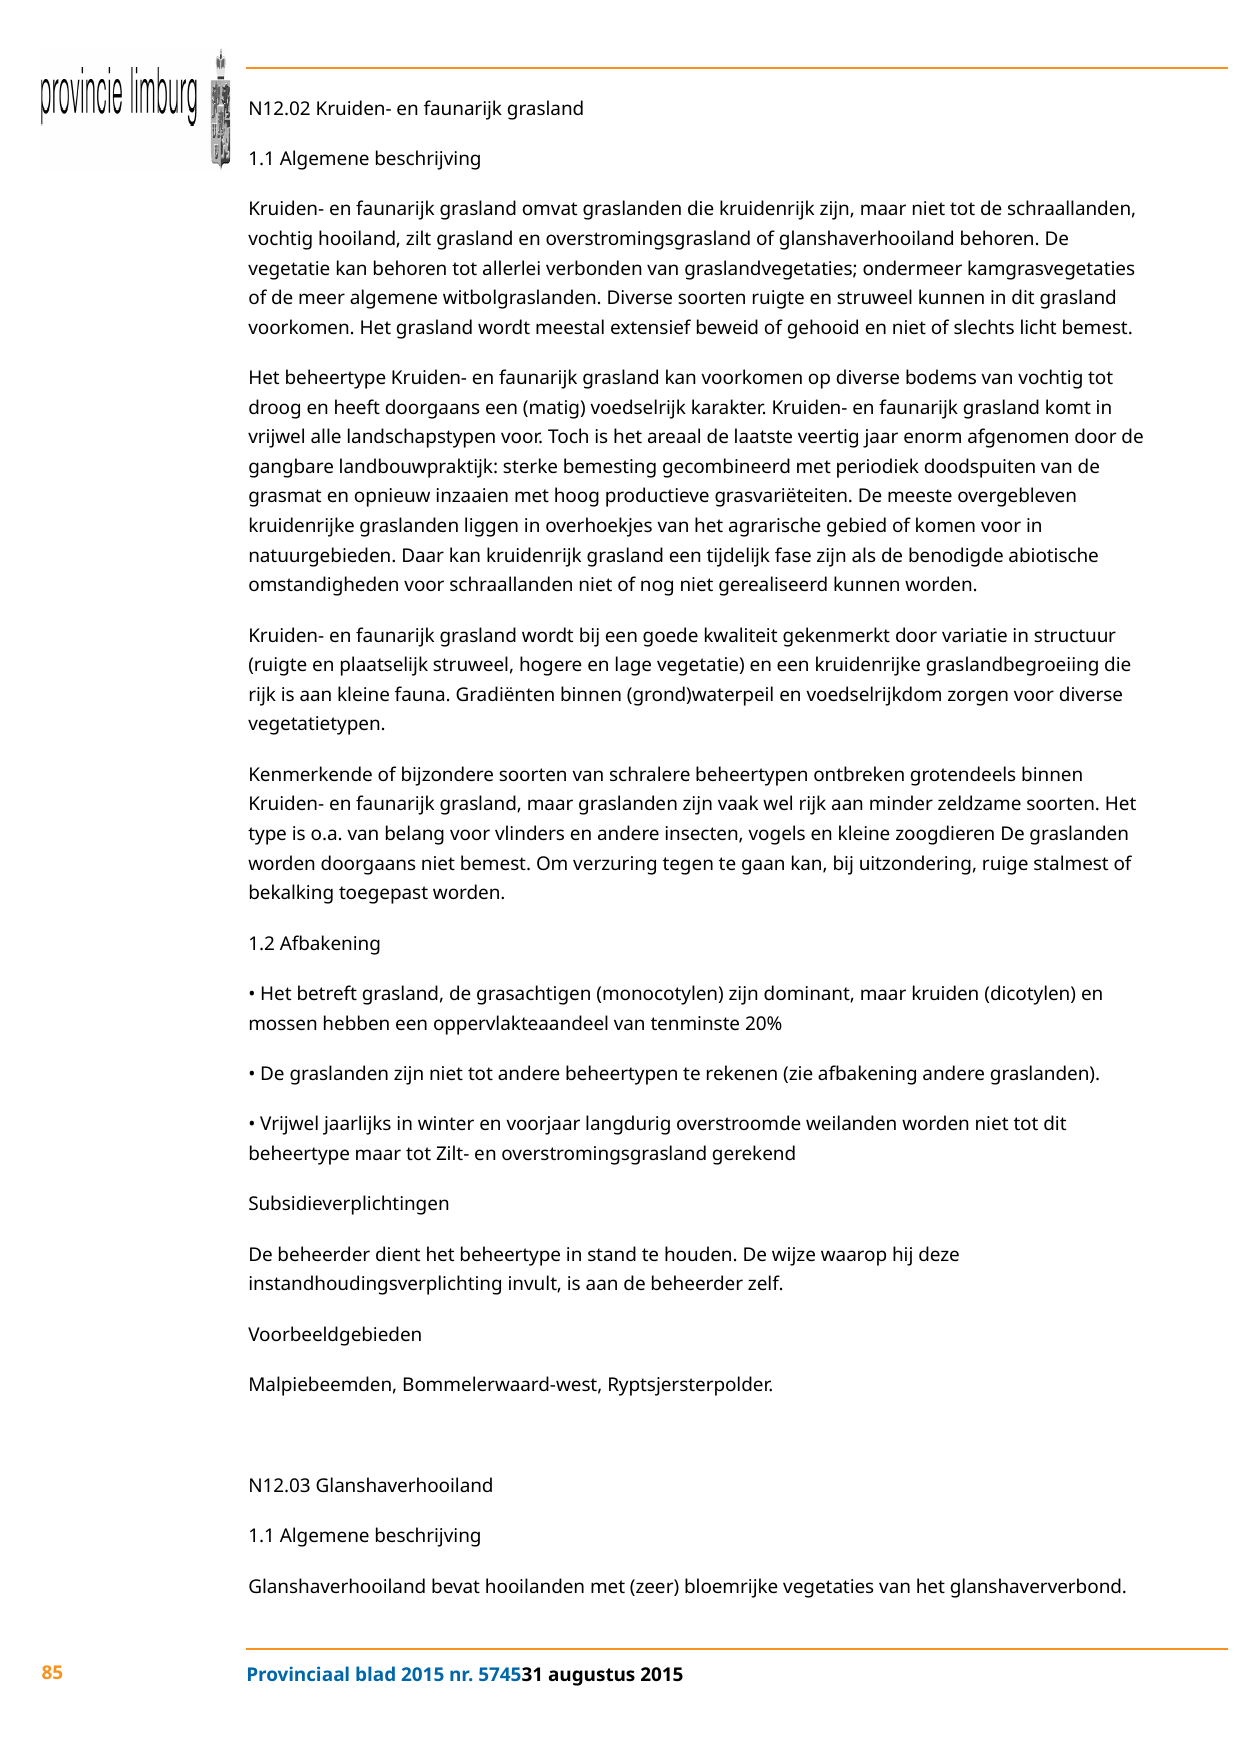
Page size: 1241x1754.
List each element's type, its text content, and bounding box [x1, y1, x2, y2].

text Glanshaverhooiland bevat hooilanden met (zeer) bloemrijke vegetaties van het glanshaververbond. [248, 1573, 1152, 1599]
text 1.1 Algemene beschrijving [248, 1523, 1152, 1548]
text N12.02 Kruiden- en faunarijk grasland [248, 95, 1152, 121]
text • Vrijwel jaarlijks in winter en voorjaar langdurig overstroomde weilanden worden niet tot dit beheertype maar tot Zilt- en overstromingsgrasland gerekend [248, 1111, 1152, 1166]
text De beheerder dient het beheertype in stand te houden. De wijze waarop hij deze instandhoudingsverplichting invult, is aan de beheerder zelf. [248, 1241, 1152, 1296]
text Voorbeeldgebieden [248, 1321, 1152, 1347]
picture [41, 47, 231, 172]
text • Het betreft grasland, de grasachtigen (monocotylen) zijn dominant, maar kruiden (dicotylen) en mossen hebben een oppervlakteaandeel van tenminste 20% [248, 980, 1152, 1036]
text 1.2 Afbakening [248, 930, 1152, 956]
text Malpiebeemden, Bommelerwaard-west, Ryptsjersterpolder. [248, 1371, 1152, 1397]
text • De graslanden zijn niet tot andere beheertypen te rekenen (zie afbakening andere graslanden). [248, 1060, 1152, 1086]
text N12.03 Glanshaverhooiland [248, 1472, 1152, 1498]
text Het beheertype Kruiden- en faunarijk grasland kan voorkomen op diverse bodems van vochtig tot droog en heeft doorgaans een (matig) voedselrijk karakter. Kruiden- en faunarijk grasland komt in vrijwel alle landschapstypen voor. Toch is het areaal de laatste veertig jaar enorm afgenomen door de gangbare landbouwpraktijk: sterke bemesting gecombineerd met periodiek doodspuiten van de grasmat en opnieuw inzaaien met hoog productieve grasvariëteiten. De meeste overgebleven kruidenrijke graslanden liggen in overhoekjes van het agrarische gebied of komen voor in natuurgebieden. Daar kan kruidenrijk grasland een tijdelijk fase zijn als de benodigde abiotische omstandigheden voor schraallanden niet of nog niet gerealiseerd kunnen worden. [248, 364, 1152, 597]
text Kruiden- en faunarijk grasland omvat graslanden die kruidenrijk zijn, maar niet tot de schraallanden, vochtig hooiland, zilt grasland en overstromingsgrasland of glanshaverhooiland behoren. De vegetatie kan behoren tot allerlei verbonden van graslandvegetaties; ondermeer kamgrasvegetaties of de meer algemene witbolgraslanden. Diverse soorten ruigte en struweel kunnen in dit grasland voorkomen. Het grasland wordt meestal extensief beweid of gehooid en niet of slechts licht bemest. [248, 196, 1152, 340]
text Kruiden- en faunarijk grasland wordt bij een goede kwaliteit gekenmerkt door variatie in structuur (ruigte en plaatselijk struweel, hogere en lage vegetatie) en een kruidenrijke graslandbegroeiing die rijk is aan kleine fauna. Gradiënten binnen (grond)waterpeil en voedselrijkdom zorgen voor diverse vegetatietypen. [248, 622, 1152, 736]
text Kenmerkende of bijzondere soorten van schralere beheertypen ontbreken grotendeels binnen Kruiden- en faunarijk grasland, maar graslanden zijn vaak wel rijk aan minder zeldzame soorten. Het type is o.a. van belang voor vlinders en andere insecten, vogels en kleine zoogdieren De graslanden worden doorgaans niet bemest. Om verzuring tegen te gaan kan, bij uitzondering, ruige stalmest of bekalking toegepast worden. [248, 761, 1152, 905]
text Subsidieverplichtingen [248, 1191, 1152, 1216]
text 1.1 Algemene beschrijving [248, 145, 1152, 171]
